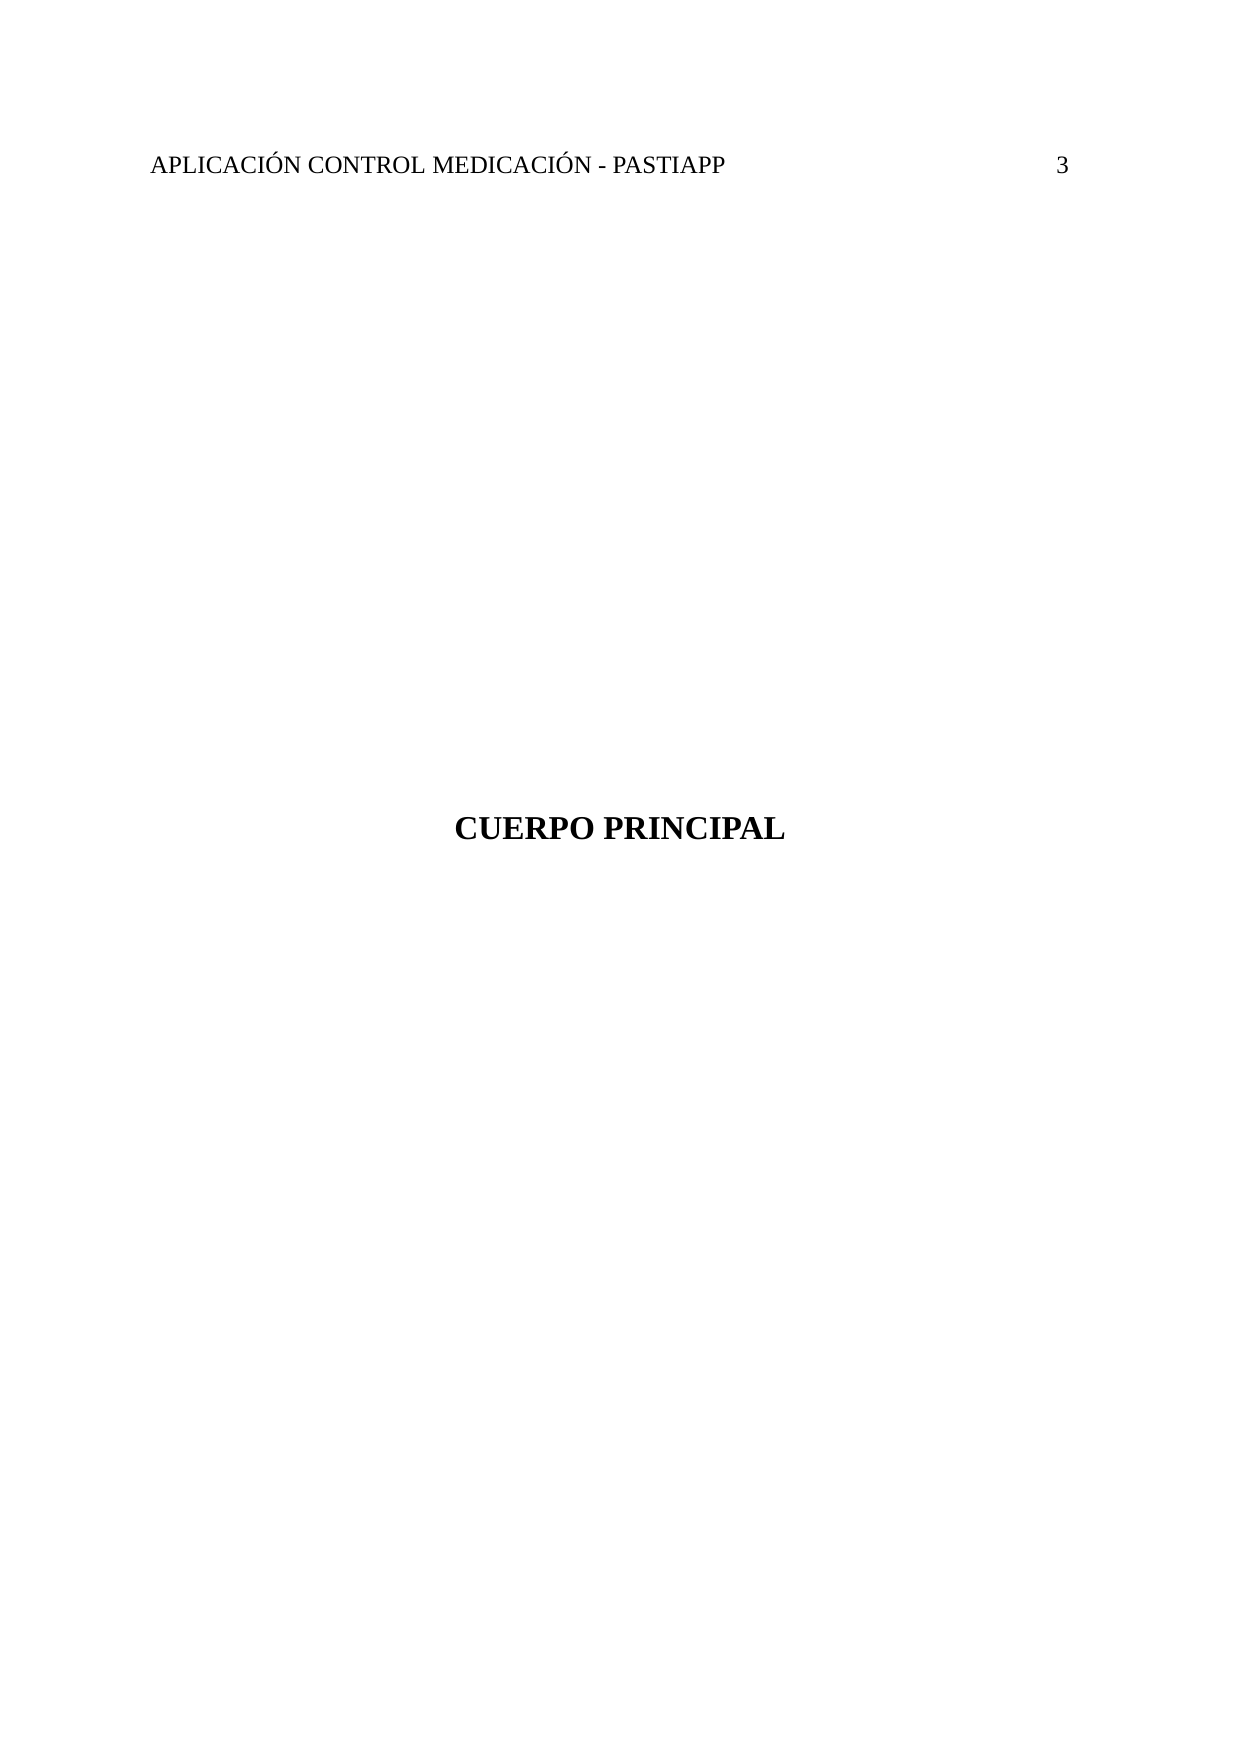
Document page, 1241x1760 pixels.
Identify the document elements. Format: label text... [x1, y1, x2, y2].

subtitle CUERPO PRINCIPAL [150, 808, 1090, 847]
